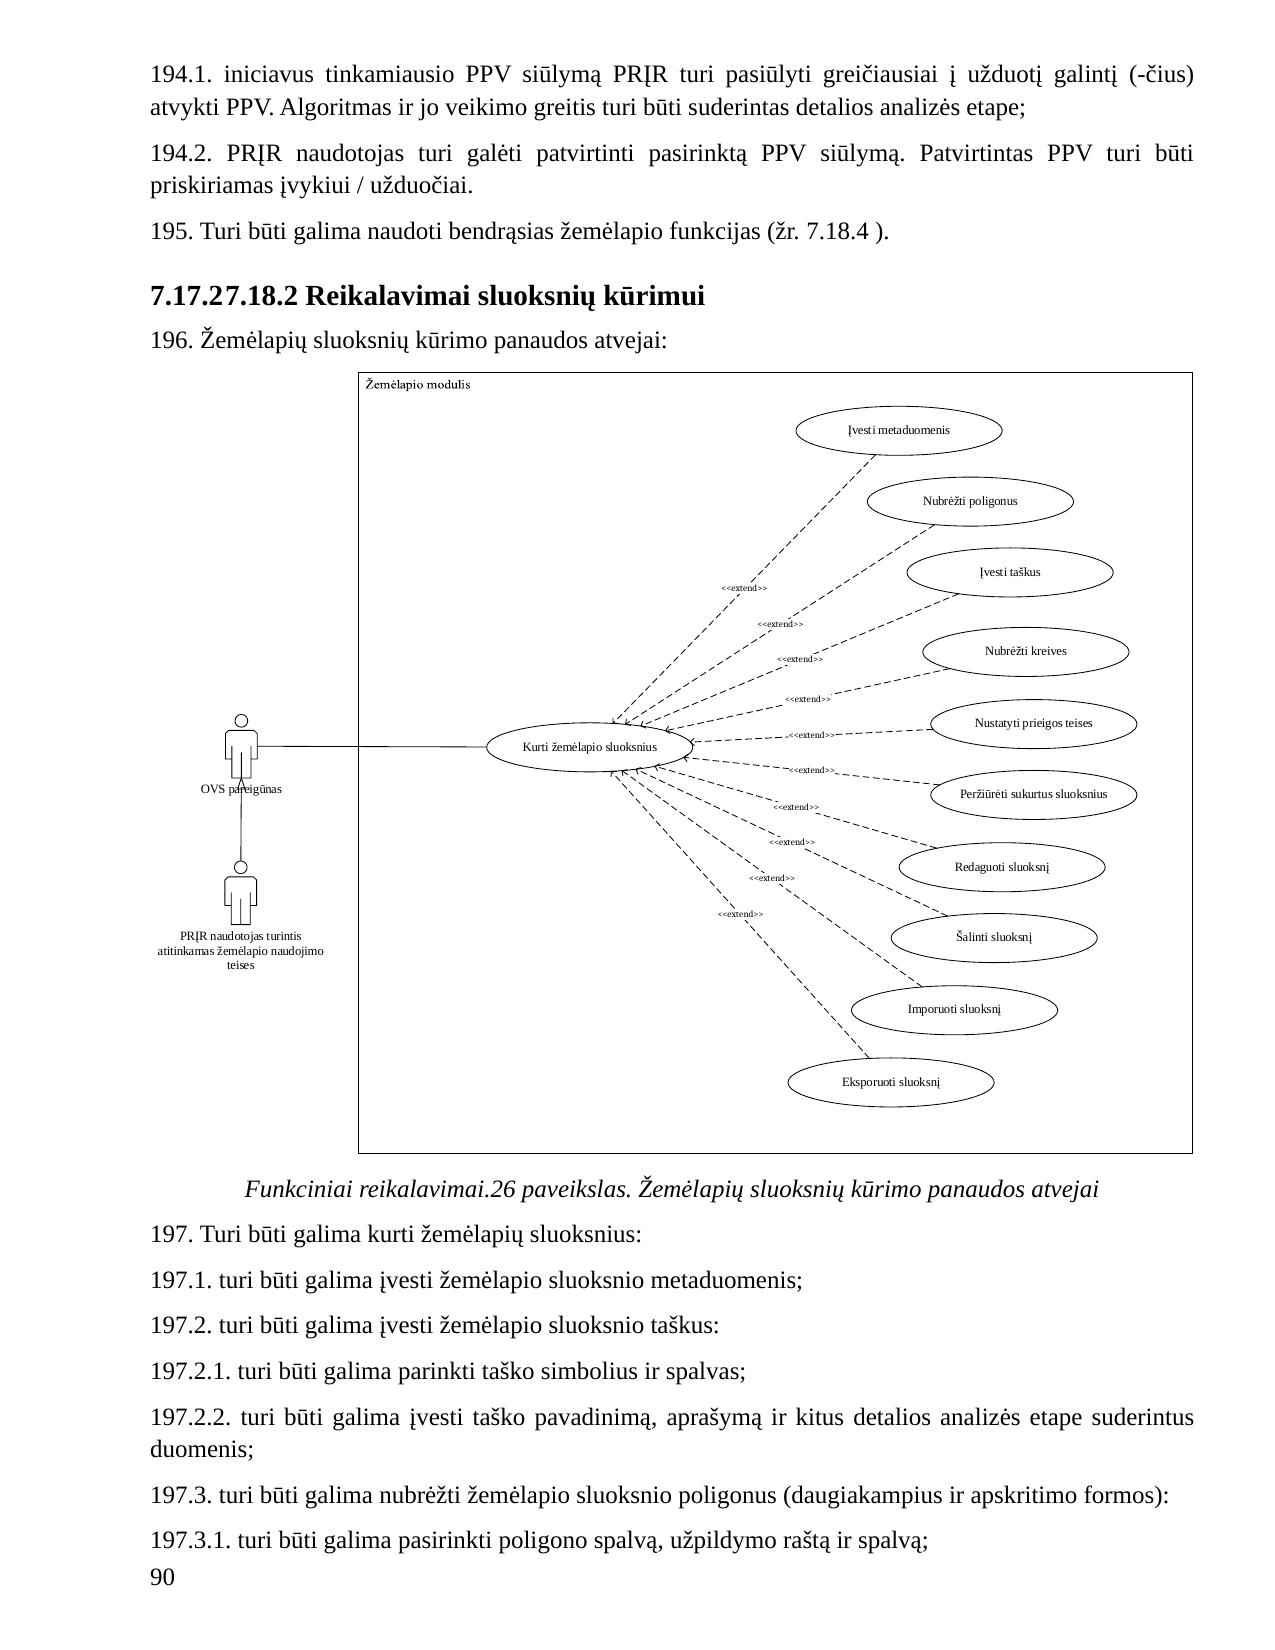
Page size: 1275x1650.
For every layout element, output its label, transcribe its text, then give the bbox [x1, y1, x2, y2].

text 194.2. PRĮR naudotojas turi galėti patvirtinti pasirinktą PPV siūlymą. Patvirtintas PPV turi būti priskiriamas įvykiui / užduočiai. [150, 138, 1196, 199]
text Funkciniai reikalavimai.26 paveikslas. Žemėlapių sluoksnių kūrimo panaudos atvejai [150, 1174, 1196, 1203]
text 197.3. turi būti galima nubrėžti žemėlapio sluoksnio poligonus (daugiakampius ir apskritimo formos): [150, 1480, 1196, 1509]
text 197. Turi būti galima kurti žemėlapių sluoksnius: [150, 1219, 1196, 1248]
text 197.2. turi būti galima įvesti žemėlapio sluoksnio taškus: [150, 1311, 1196, 1339]
text 197.2.2. turi būti galima įvesti taško pavadinimą, aprašymą ir kitus detalios analizės etape suderintus duomenis; [150, 1402, 1196, 1463]
text 194.1. iniciavus tinkamiausio PPV siūlymą PRĮR turi pasiūlyti greičiausiai į užduotį galintį (-čius) atvykti PPV. Algoritmas ir jo veikimo greitis turi būti suderintas detalios analizės etape; [150, 59, 1196, 121]
text 195. Turi būti galima naudoti bendrąsias žemėlapio funkcijas (žr. 7.18.4 ). [150, 216, 1196, 245]
text 197.1. turi būti galima įvesti žemėlapio sluoksnio metaduomenis; [150, 1265, 1196, 1294]
text 197.3.1. turi būti galima pasirinkti poligono spalvą, užpildymo raštą ir spalvą; [150, 1526, 1196, 1554]
subtitle 7.18.2 Reikalavimai sluoksnių kūrimui [150, 278, 1196, 312]
text 197.2.1. turi būti galima parinkti taško simbolius ir spalvas; [150, 1356, 1196, 1385]
text 196. Žemėlapių sluoksnių kūrimo panaudos atvejai: [150, 325, 1196, 354]
